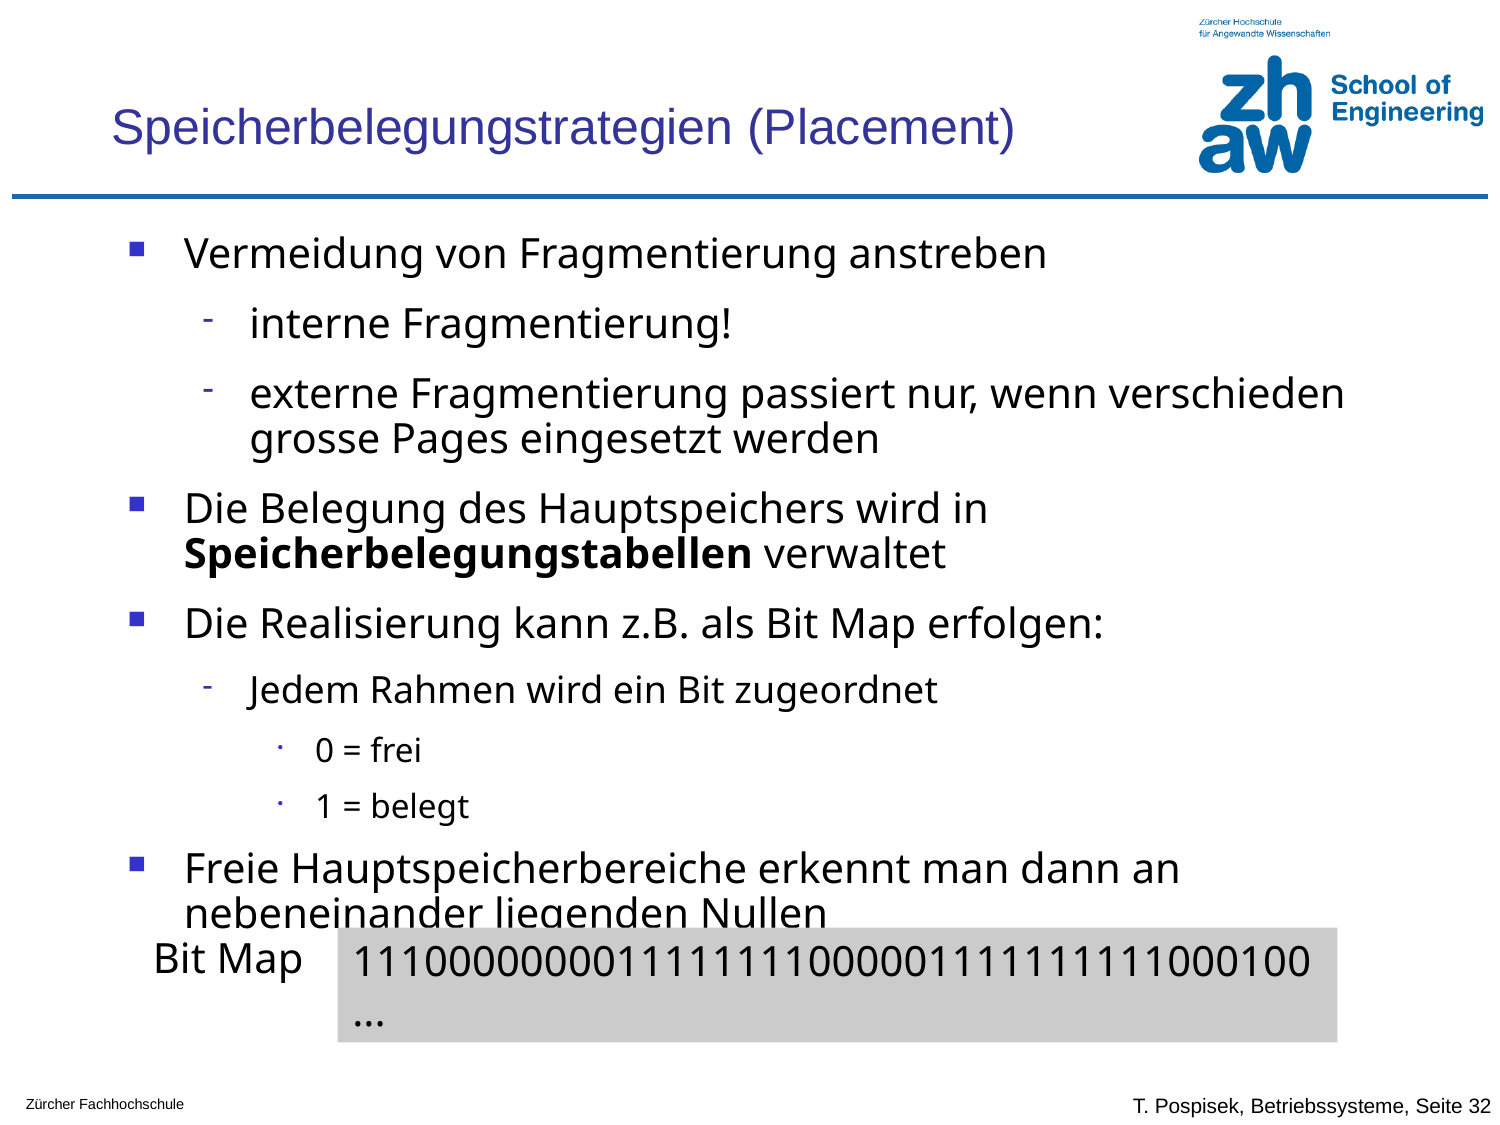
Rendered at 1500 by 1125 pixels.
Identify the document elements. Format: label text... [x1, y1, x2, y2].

picture [1199, 19, 1483, 173]
list Vermeidung von Fragmentierung anstreben interne Fragmentierung! externe Fragmentierung passiert nur, wenn verschieden grosse Pages eingesetzt werden Die Belegung des Hauptspeichers wird in Speicherbelegungstabellen verwaltet Die Realisierung kann z.B. als Bit Map erfolgen: Jedem Rahmen wird ein Bit zugeordnet 0 = frei 1 = belegt Freie Hauptspeicherbereiche erkennt man dann an nebeneinander liegenden Nullen [112, 224, 1367, 800]
text_box 1110000000011111111000001111111111000100... [337, 927, 1338, 1043]
title Speicherbelegungstrategien (Placement) [96, 50, 1375, 163]
text_box Bit Map [138, 924, 319, 990]
